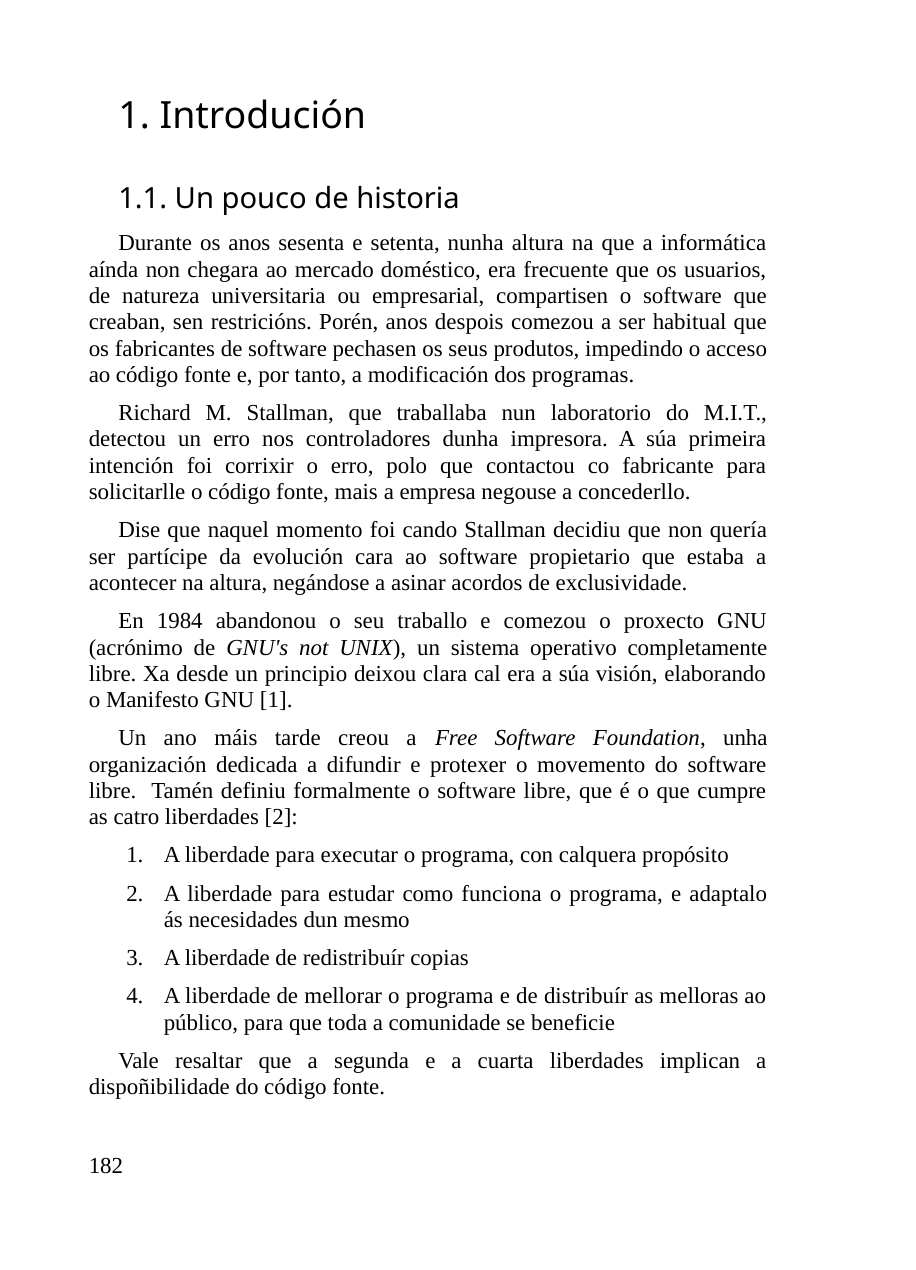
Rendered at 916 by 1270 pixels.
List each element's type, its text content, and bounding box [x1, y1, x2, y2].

text Richard M. Stallman, que traballaba nun laboratorio do M.I.T., detectou un erro nos controladores dunha impresora. A súa primeira intención foi corrixir o erro, polo que contactou co fabricante para solicitarlle o código fonte, mais a empresa negouse a concederllo. [88, 399, 768, 504]
text Un ano máis tarde creou a Free Software Foundation, unha organización dedicada a difundir e protexer o movemento do software libre. Tamén definiu formalmente o software libre, que é o que cumpre as catro liberdades [2]: [88, 724, 768, 830]
subtitle 1. Introdución [118, 88, 768, 139]
list A liberdade de mellorar o programa e de distribuír as melloras ao público, para que toda a comunidade se beneficie [126, 982, 768, 1035]
text Durante os anos sesenta e setenta, nunha altura na que a informática aínda non chegara ao mercado doméstico, era frecuente que os usuarios, de natureza universitaria ou empresarial, compartisen o software que creaban, sen restricións. Porén, anos despois comezou a ser habitual que os fabricantes de software pechasen os seus produtos, impedindo o acceso ao código fonte e, por tanto, a modificación dos programas. [88, 229, 768, 387]
text Vale resaltar que a segunda e a cuarta liberdades implican a dispoñibilidade do código fonte. [88, 1047, 768, 1099]
list A liberdade para estudar como funciona o programa, e adaptalo ás necesidades dun mesmo [126, 880, 768, 932]
list A liberdade de redistribuír copias [126, 944, 768, 971]
text Dise que naquel momento foi cando Stallman decidiu que non quería ser partícipe da evolución cara ao software propietario que estaba a acontecer na altura, negándose a asinar acordos de exclusividade. [88, 516, 768, 595]
list A liberdade para executar o programa, con calquera propósito [126, 842, 768, 868]
text En 1984 abandonou o seu traballo e comezou o proxecto GNU (acrónimo de GNU's not UNIX), un sistema operativo completamente libre. Xa desde un principio deixou clara cal era a súa visión, elaborando o Manifesto GNU [1]. [88, 607, 768, 713]
subtitle 1.1. Un pouco de historia [118, 177, 768, 217]
